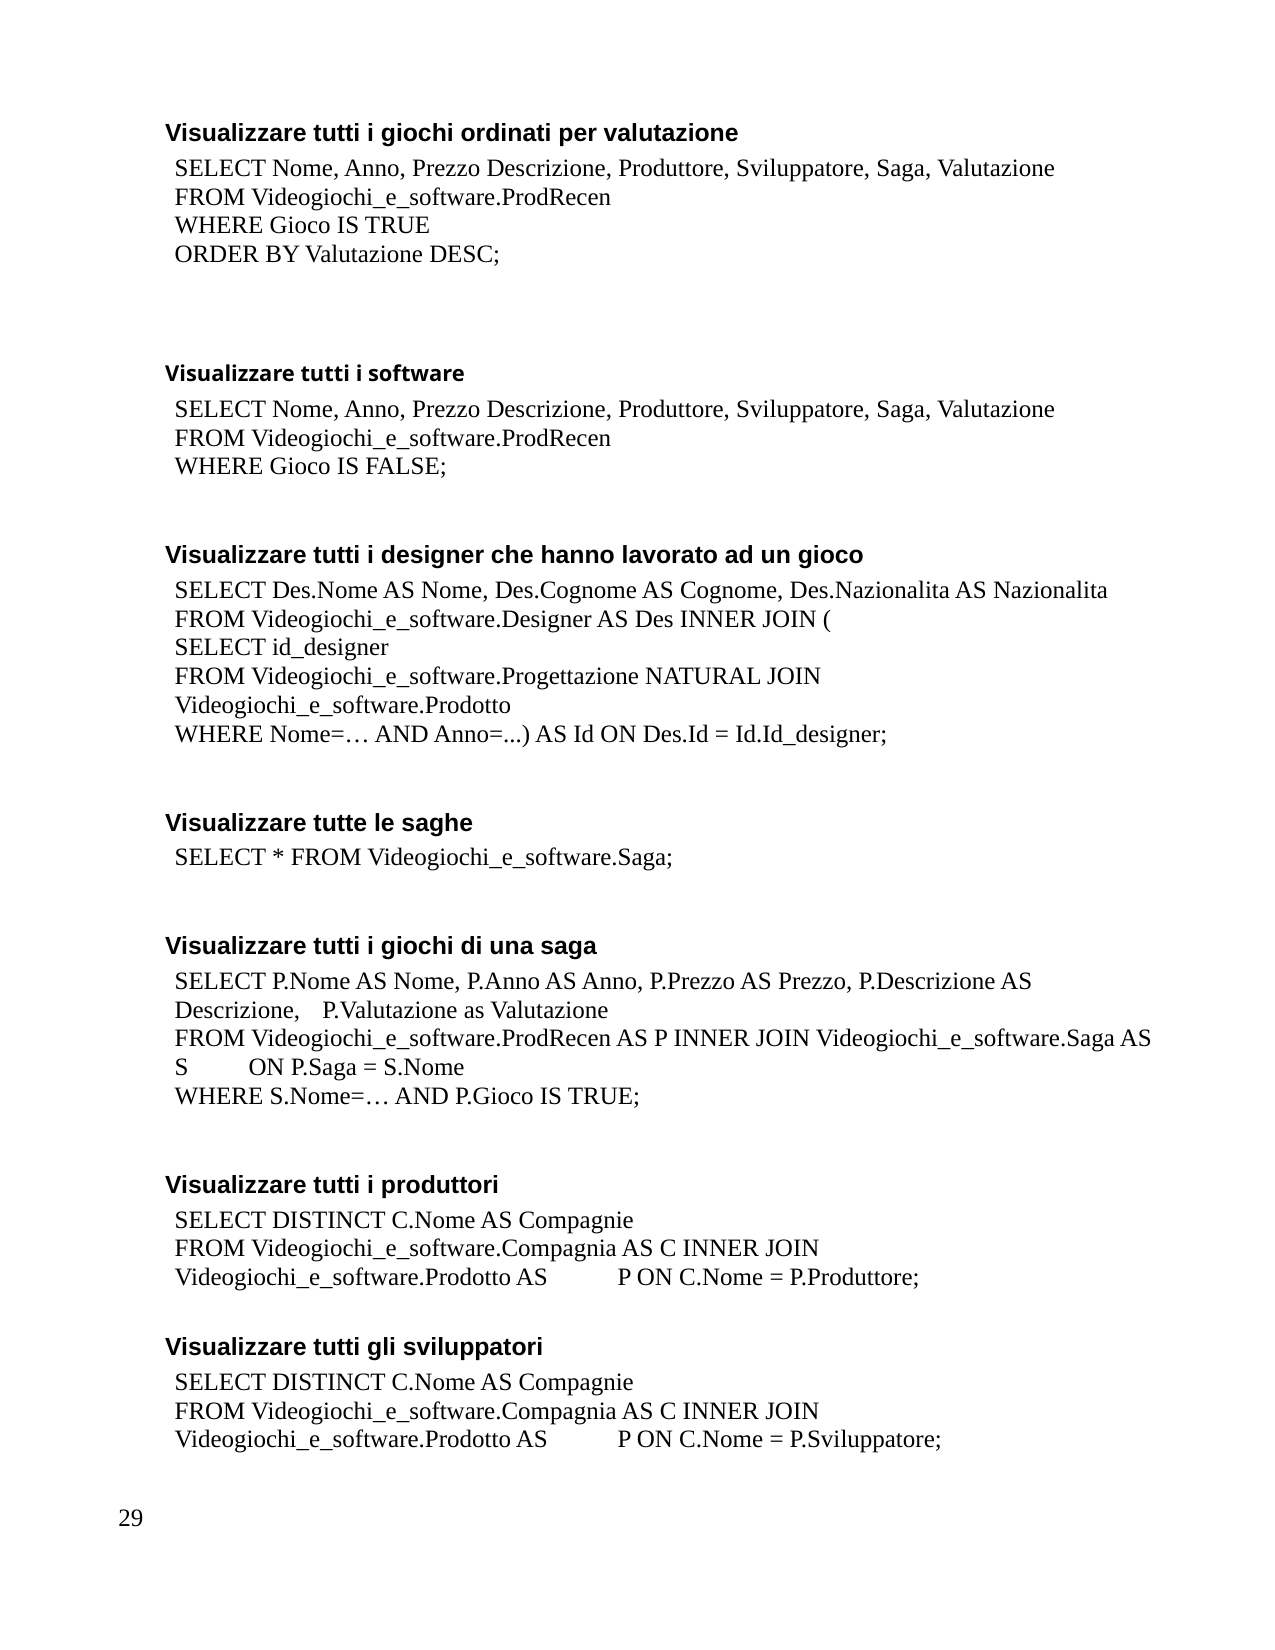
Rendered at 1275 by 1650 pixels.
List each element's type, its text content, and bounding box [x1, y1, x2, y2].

text SELECT P.Nome AS Nome, P.Anno AS Anno, P.Prezzo AS Prezzo, P.Descrizione AS Descrizione, P.Valutazione as Valutazione [174, 966, 1157, 1023]
text FROM Videogiochi_e_software.Designer AS Des INNER JOIN ( [174, 604, 1157, 632]
text FROM Videogiochi_e_software.ProdRecen [174, 182, 1157, 210]
text SELECT DISTINCT C.Nome AS Compagnie [174, 1205, 1157, 1233]
text SELECT Des.Nome AS Nome, Des.Cognome AS Cognome, Des.Nazionalita AS Nazionalita [174, 575, 1157, 604]
subtitle Visualizzare tutti i giochi di una saga [165, 931, 1157, 960]
text SELECT DISTINCT C.Nome AS Compagnie [174, 1367, 1157, 1396]
text FROM Videogiochi_e_software.Progettazione NATURAL JOIN Videogiochi_e_software.Prodotto [174, 661, 1157, 719]
text FROM Videogiochi_e_software.ProdRecen AS P INNER JOIN Videogiochi_e_software.Saga AS S ON P.Saga = S.Nome [174, 1023, 1157, 1081]
text SELECT Nome, Anno, Prezzo Descrizione, Produttore, Sviluppatore, Saga, Valutazione [174, 153, 1157, 182]
subtitle Visualizzare tutti i produttori [165, 1170, 1157, 1198]
text ORDER BY Valutazione DESC; [174, 239, 1157, 268]
text WHERE S.Nome=… AND P.Gioco IS TRUE; [174, 1081, 1157, 1110]
text FROM Videogiochi_e_software.Compagnia AS C INNER JOIN Videogiochi_e_software.Prodotto AS P ON C.Nome = P.Sviluppatore; [174, 1396, 1157, 1453]
subtitle Visualizzare tutte le saghe [165, 808, 1157, 836]
subtitle Visualizzare tutti gli sviluppatori [165, 1332, 1157, 1361]
text WHERE Gioco IS FALSE; [174, 451, 1157, 480]
text SELECT id_designer [174, 632, 1157, 661]
text FROM Videogiochi_e_software.Compagnia AS C INNER JOIN Videogiochi_e_software.Prodotto AS P ON C.Nome = P.Produttore; [174, 1233, 1157, 1291]
text WHERE Gioco IS TRUE [174, 210, 1157, 239]
subtitle Visualizzare tutti i giochi ordinati per valutazione [165, 118, 1157, 147]
subtitle Visualizzare tutti i software [165, 358, 1157, 388]
text WHERE Nome=… AND Anno=...) AS Id ON Des.Id = Id.Id_designer; [174, 719, 1157, 747]
subtitle Visualizzare tutti i designer che hanno lavorato ad un gioco [165, 540, 1157, 569]
text FROM Videogiochi_e_software.ProdRecen [174, 423, 1157, 451]
text SELECT * FROM Videogiochi_e_software.Saga; [174, 842, 1157, 871]
text SELECT Nome, Anno, Prezzo Descrizione, Produttore, Sviluppatore, Saga, Valutazione [174, 394, 1157, 423]
